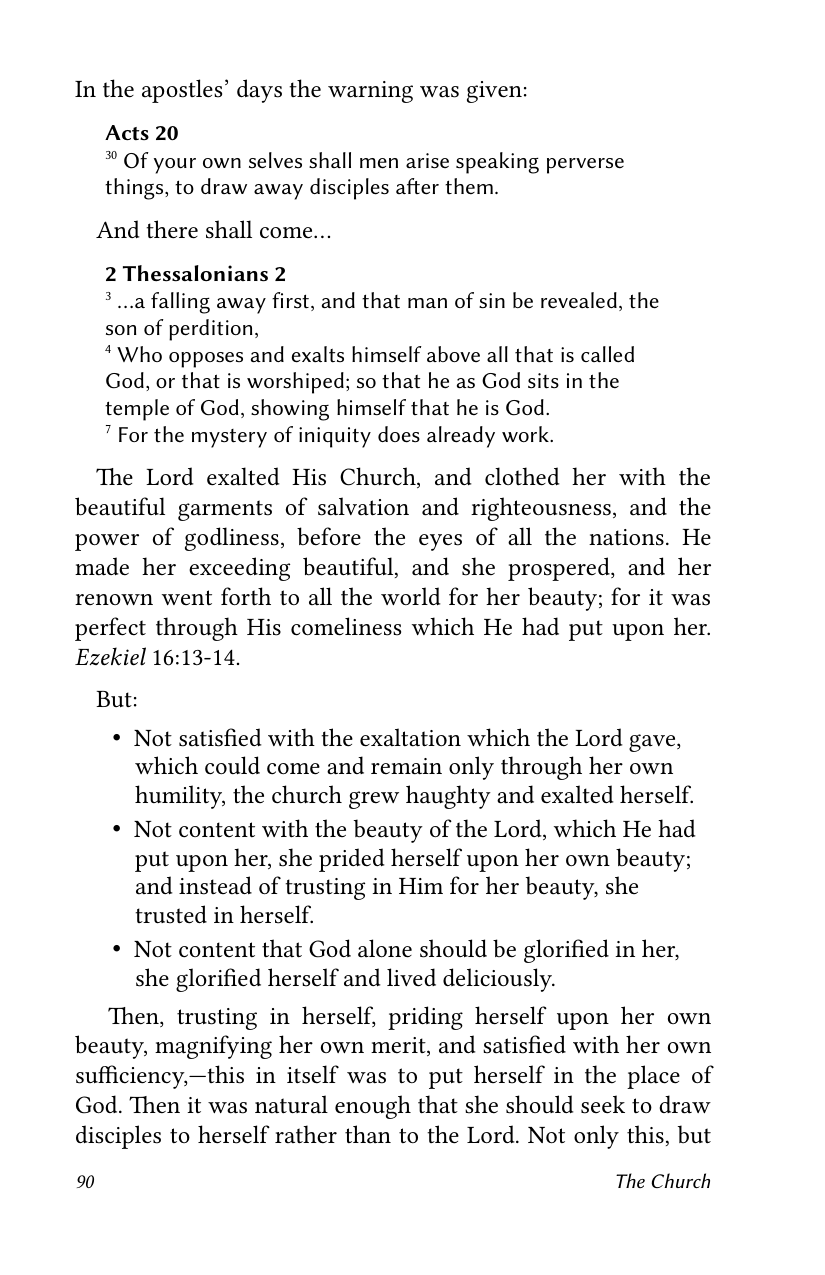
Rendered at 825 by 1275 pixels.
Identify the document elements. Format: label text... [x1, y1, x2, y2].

text 30 Of your own selves shall men arise speaking perverse things, to draw away disciples after them. [105, 147, 682, 200]
text 2 Thessalonians 2 [105, 261, 712, 287]
text But: [75, 685, 712, 713]
text The Lord exalted His Church, and clothed her with the beautiful garments of salvation and righteousness, and the power of godliness, before the eyes of all the nations. He made her exceeding beautiful, and she prospered, and her renown went forth to all the world for her beauty; for it was perfect through His comeliness which He had put upon her. Ezekiel 16:13-14. [75, 463, 712, 671]
text 7 For the mystery of iniquity does already work. [105, 422, 682, 448]
text 4 Who opposes and exalts himself above all that is called God, or that is worshiped; so that he as God sits in the temple of God, showing himself that he is God. [105, 342, 682, 421]
text Then, trusting in herself, priding herself upon her own beauty, magnifying her own merit, and satisfied with her own sufficiency,—this in itself was to put herself in the place of God. Then it was natural enough that she should seek to draw disciples to herself rather than to the Lord. Not only this, but [75, 1002, 712, 1150]
text Acts 20 [105, 120, 712, 146]
text And there shall come… [75, 216, 712, 244]
text In the apostles’ days the warning was given: [75, 75, 712, 103]
list Not content that God alone should be glorified in her, she glorified herself and lived deliciously. [112, 936, 712, 993]
text 3 ...a falling away first, and that man of sin be revealed, the son of perdition, [105, 288, 682, 341]
list Not satisfied with the exaltation which the Lord gave, which could come and remain only through her own humility, the church grew haughty and exalted herself. [112, 724, 712, 809]
list Not content with the beauty of the Lord, which He had put upon her, she prided herself upon her own beauty; and instead of trusting in Him for her beauty, she trusted in herself. [112, 815, 712, 929]
